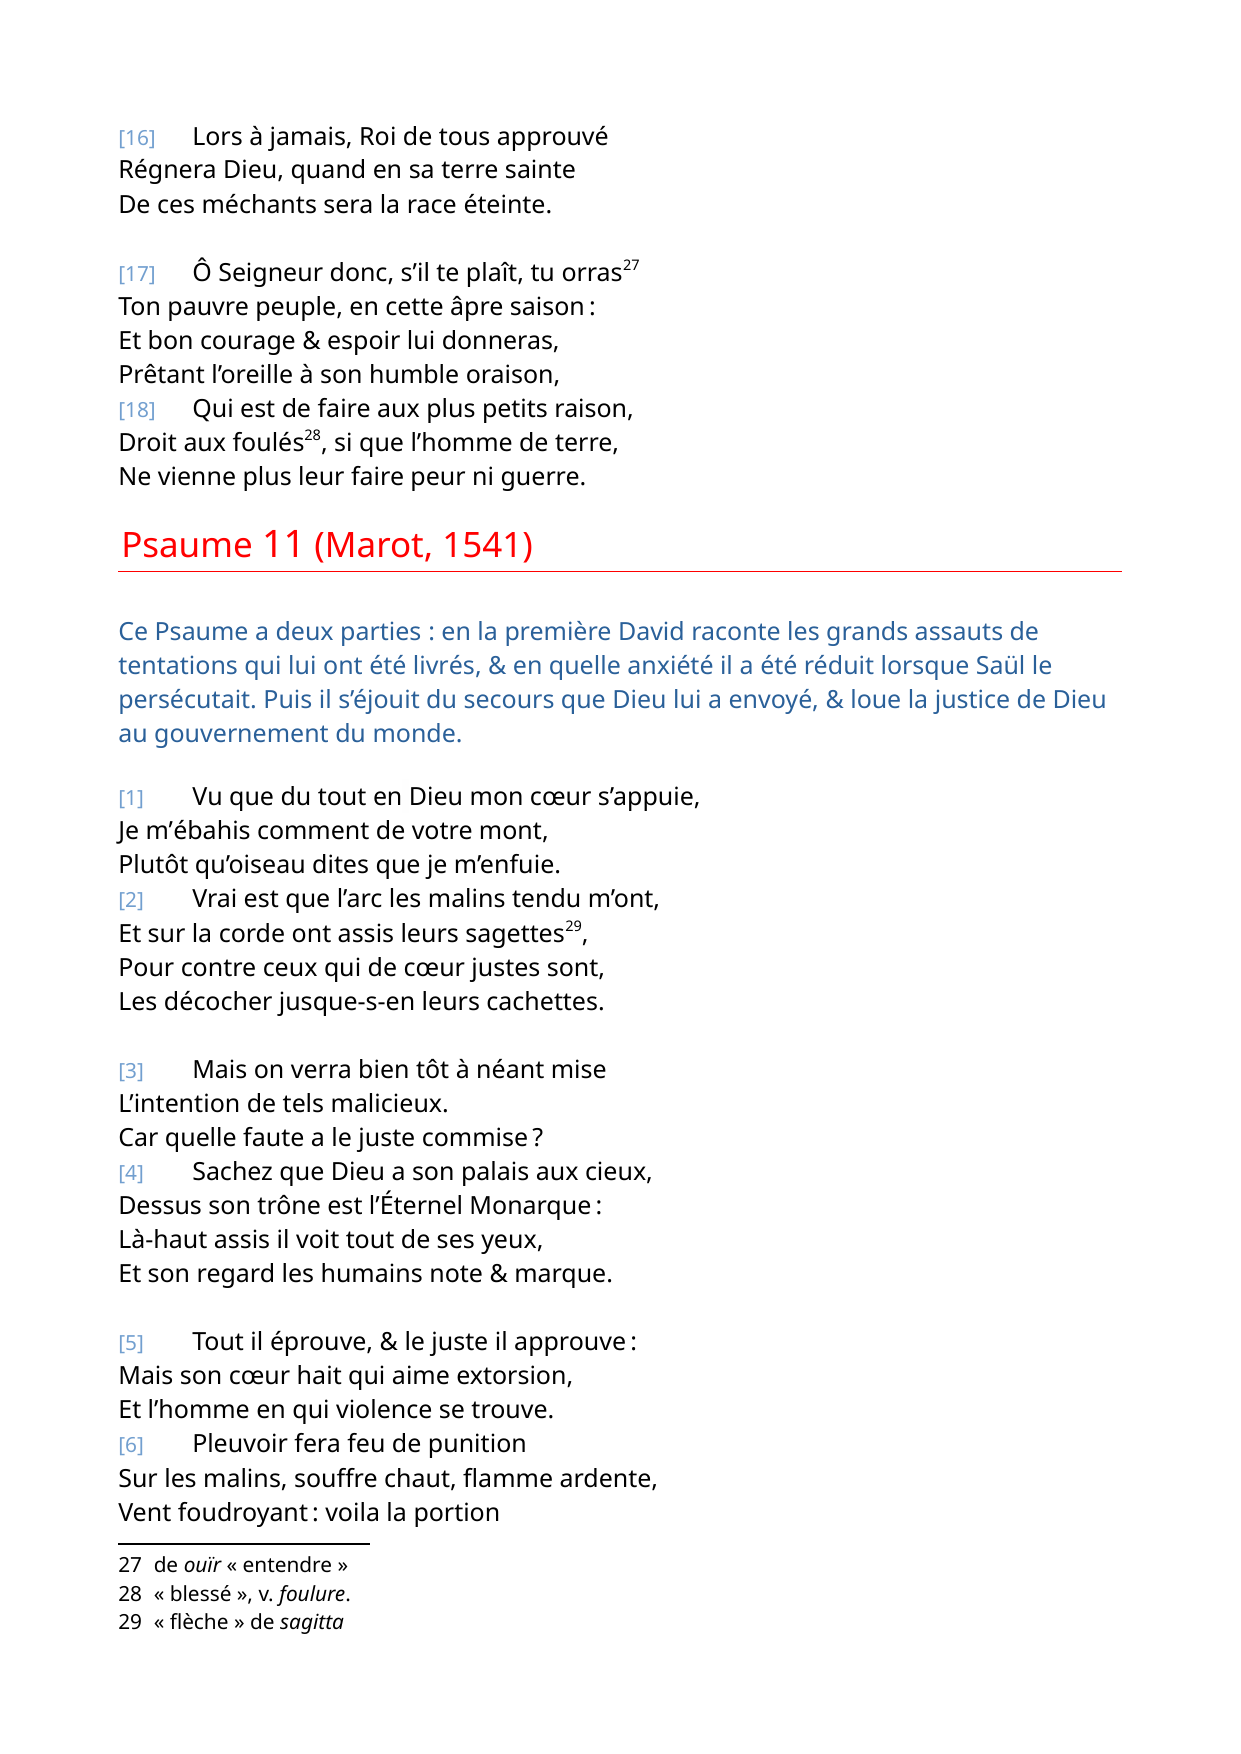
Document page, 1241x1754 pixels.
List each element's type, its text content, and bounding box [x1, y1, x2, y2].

text Car quelle faute a le juste commise ? [118, 1119, 1122, 1154]
text Sur les malins, souffre chaut, flamme ardente, [118, 1460, 1122, 1494]
text [5] Tout il éprouve, & le juste il approuve : [118, 1324, 1122, 1358]
text [16] Lors à jamais, Roi de tous approuvé [118, 118, 1122, 152]
text Régnera Dieu, quand en sa terre sainte [118, 152, 1122, 186]
text Mais son cœur hait qui aime extorsion, [118, 1358, 1122, 1392]
text Plutôt qu’oiseau dites que je m’enfuie. [118, 847, 1122, 881]
text de ouïr « entendre » [118, 1551, 1122, 1579]
text Et son regard les humains note & marque. [118, 1256, 1122, 1290]
text Là-haut assis il voit tout de ses yeux, [118, 1222, 1122, 1256]
text Je m’ébahis comment de votre mont, [118, 813, 1122, 847]
text De ces méchants sera la race éteinte. [118, 186, 1122, 220]
text [18] Qui est de faire aux plus petits raison, [118, 391, 1122, 425]
text Et l’homme en qui violence se trouve. [118, 1392, 1122, 1426]
text Vent foudroyant : voila la portion [118, 1494, 1122, 1528]
subtitle Psaume 11 (Marot, 1541) [118, 514, 1122, 571]
text Prêtant l’oreille à son humble oraison, [118, 357, 1122, 391]
text Les décocher jusque-s-en leurs cachettes. [118, 983, 1122, 1017]
text Pour contre ceux qui de cœur justes sont, [118, 949, 1122, 983]
text « blessé », v. foulure. [118, 1579, 1122, 1607]
text [4] Sachez que Dieu a son palais aux cieux, [118, 1154, 1122, 1188]
text [6] Pleuvoir fera feu de punition [118, 1426, 1122, 1460]
text Ne vienne plus leur faire peur ni guerre. [118, 459, 1122, 493]
text [2] Vrai est que l’arc les malins tendu m’ont, [118, 881, 1122, 915]
text Dessus son trône est l’Éternel Monarque : [118, 1188, 1122, 1222]
text « flèche » de sagitta [118, 1607, 1122, 1636]
text Et sur la corde ont assis leurs sagettes, [118, 915, 1122, 949]
text [1] Vu que du tout en Dieu mon cœur s’appuie, [118, 779, 1122, 813]
text Ce Psaume a deux parties : en la première David raconte les grands assauts de tentations qui lui ont été livrés, & en quelle anxiété il a été réduit lorsque Saül le persécutait. Puis il s’éjouit du secours que Dieu lui a envoyé, & loue la justice de Dieu au gouvernement du monde. [118, 613, 1122, 749]
text Droit aux foulés, si que l’homme de terre, [118, 425, 1122, 459]
text Et bon courage & espoir lui donneras, [118, 322, 1122, 357]
text L’intention de tels malicieux. [118, 1086, 1122, 1119]
text [17] Ô Seigneur donc, s’il te plaît, tu orras [118, 254, 1122, 288]
text Ton pauvre peuple, en cette âpre saison : [118, 288, 1122, 322]
text [3] Mais on verra bien tôt à néant mise [118, 1051, 1122, 1086]
